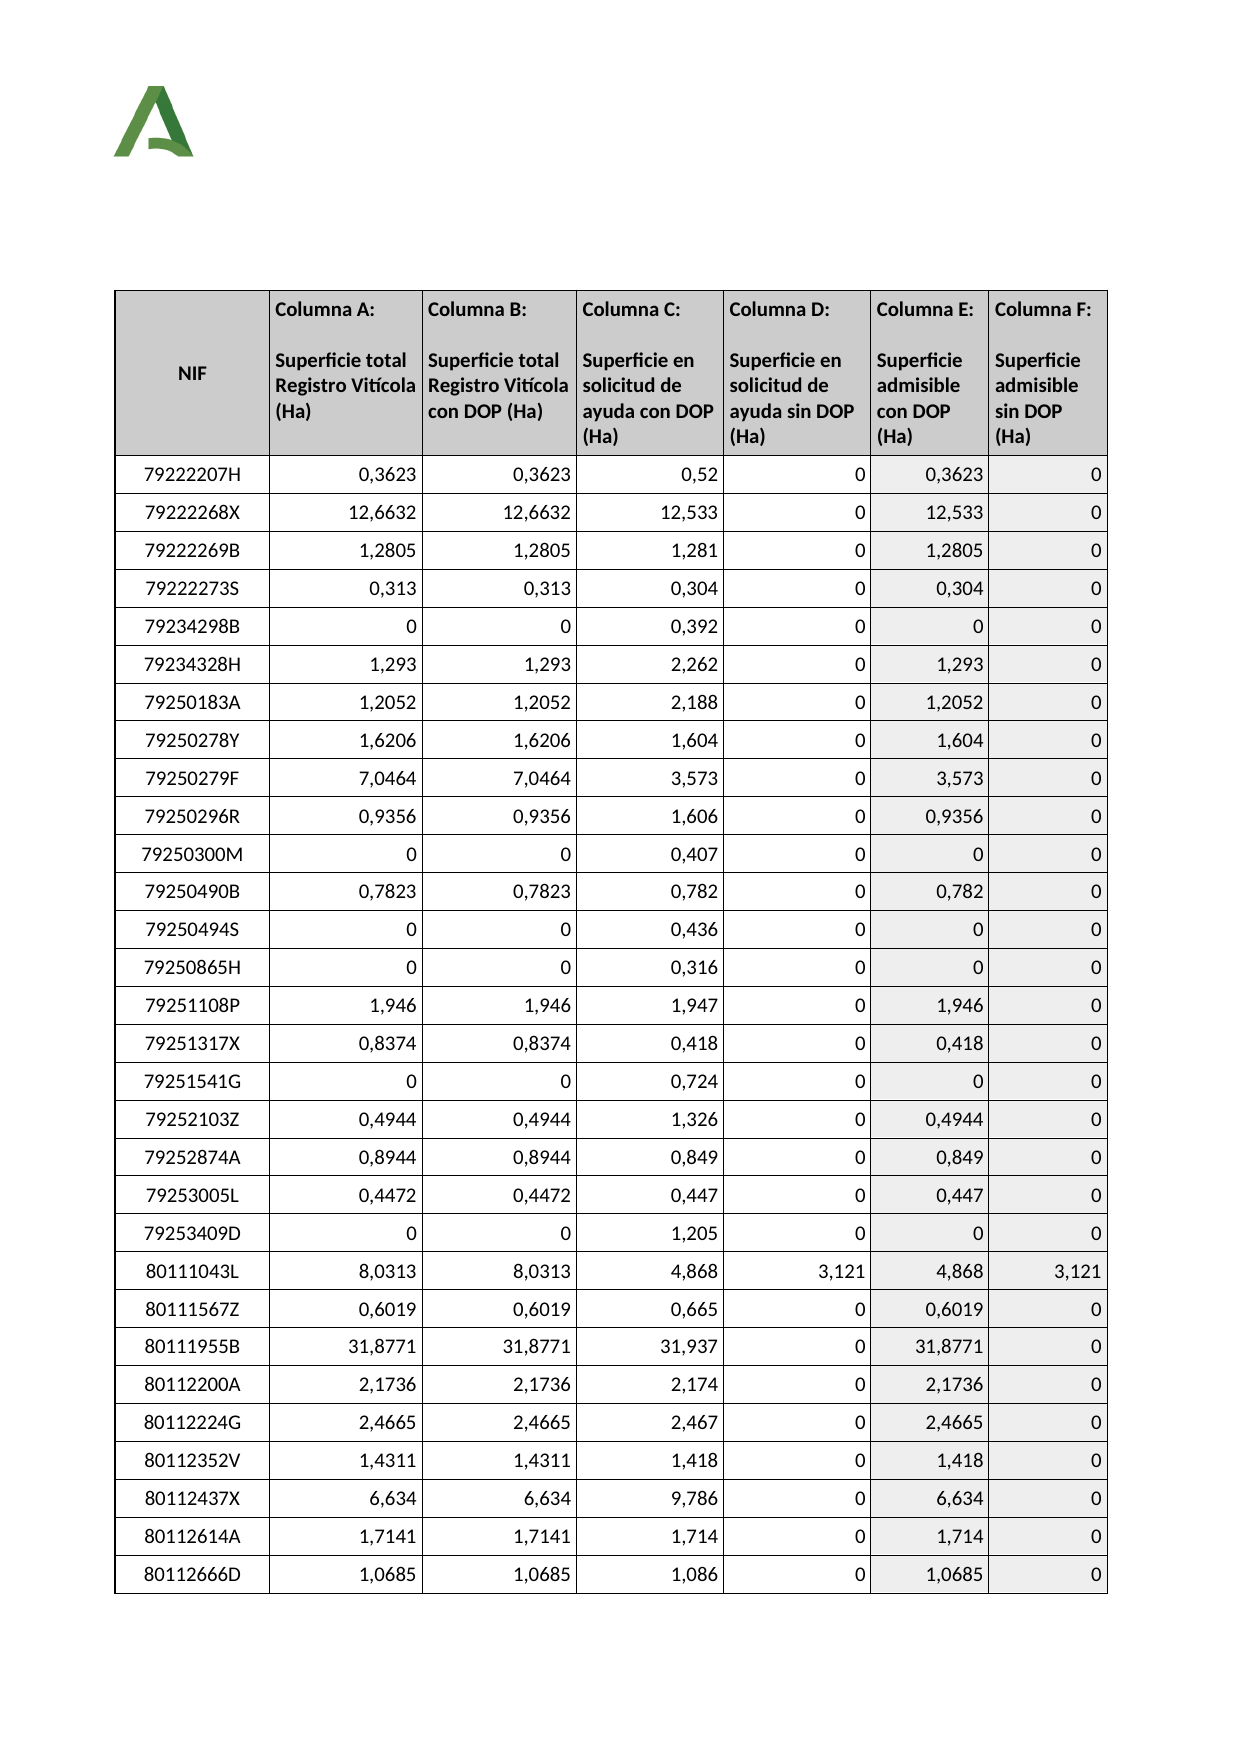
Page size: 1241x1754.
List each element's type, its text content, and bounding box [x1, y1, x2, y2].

table_cell 0 [724, 1518, 870, 1554]
table_cell 2,4665 [423, 1404, 576, 1441]
table_cell 79234328H [116, 646, 269, 682]
table_cell 0 [871, 949, 988, 986]
table_cell 3,121 [989, 1252, 1107, 1289]
table_cell 0 [724, 1404, 870, 1441]
table_cell 31,8771 [423, 1328, 576, 1365]
table_cell 0 [989, 987, 1107, 1024]
table_cell 0 [270, 949, 422, 986]
table_cell 0 [724, 456, 870, 493]
table_cell 0,7823 [270, 873, 422, 910]
picture [109, 81, 198, 161]
table_cell 79222268X [116, 494, 269, 531]
table_cell 0 [871, 1063, 988, 1099]
table_cell 1,946 [423, 987, 576, 1024]
table_cell 31,8771 [871, 1328, 988, 1365]
table_cell 0,8944 [270, 1139, 422, 1175]
table_cell 80112666D [116, 1556, 269, 1592]
table_cell 0,407 [577, 835, 723, 872]
table_cell 0,9356 [871, 797, 988, 834]
table_header Columna F: Superficie admisible sin DOP (Ha) [989, 291, 1107, 455]
table_cell 79251317X [116, 1025, 269, 1062]
table_cell 2,262 [577, 646, 723, 682]
table_cell 79251541G [116, 1063, 269, 1099]
table_cell 1,293 [423, 646, 576, 682]
table_cell 0 [724, 835, 870, 872]
table_cell 0 [724, 1025, 870, 1062]
table_cell 0,316 [577, 949, 723, 986]
table_cell 2,174 [577, 1366, 723, 1403]
table_cell 1,7141 [423, 1518, 576, 1554]
table_cell 1,2805 [423, 532, 576, 569]
table_cell 1,7141 [270, 1518, 422, 1554]
table_cell 0,4944 [423, 1101, 576, 1137]
table_cell 0 [989, 608, 1107, 644]
table_cell 0 [724, 759, 870, 796]
table_cell 0 [989, 1101, 1107, 1137]
table_cell 0 [724, 1139, 870, 1175]
table_cell 0 [270, 1214, 422, 1251]
table_cell 0,6019 [270, 1290, 422, 1327]
table_cell 0 [724, 570, 870, 607]
table_cell 1,946 [270, 987, 422, 1024]
table_cell 0 [724, 873, 870, 910]
table_cell 0 [423, 835, 576, 872]
table_header Columna E: Superficie admisible con DOP (Ha) [871, 291, 988, 455]
table_cell 0 [423, 911, 576, 948]
table_cell 79222269B [116, 532, 269, 569]
table_cell 0 [724, 911, 870, 948]
table_cell 1,714 [577, 1518, 723, 1554]
table_cell 0,6019 [423, 1290, 576, 1327]
table_cell 0 [989, 1404, 1107, 1441]
table_cell 0,782 [871, 873, 988, 910]
table_cell 0 [989, 646, 1107, 682]
table_cell 0 [989, 1366, 1107, 1403]
table_cell 7,0464 [423, 759, 576, 796]
table_cell 0,3623 [871, 456, 988, 493]
table_cell 0 [989, 797, 1107, 834]
table_cell 0 [989, 1063, 1107, 1099]
table_cell 12,533 [871, 494, 988, 531]
table_cell 2,188 [577, 684, 723, 720]
table_cell 0,304 [871, 570, 988, 607]
table_cell 4,868 [577, 1252, 723, 1289]
table_cell 79250865H [116, 949, 269, 986]
table_cell 0 [989, 1025, 1107, 1062]
table_cell 1,4311 [270, 1442, 422, 1479]
table_cell 0 [724, 608, 870, 644]
table_cell 80112200A [116, 1366, 269, 1403]
table_cell 79250490B [116, 873, 269, 910]
table_cell 2,1736 [871, 1366, 988, 1403]
table_cell 1,326 [577, 1101, 723, 1137]
table_cell 2,4665 [871, 1404, 988, 1441]
table_cell 0 [989, 1328, 1107, 1365]
table_cell 1,606 [577, 797, 723, 834]
table_cell 0 [989, 570, 1107, 607]
table_cell 0 [270, 911, 422, 948]
table_cell 0 [989, 1442, 1107, 1479]
table_cell 0,849 [871, 1139, 988, 1175]
table_cell 80112224G [116, 1404, 269, 1441]
table_cell 0,4944 [270, 1101, 422, 1137]
table_cell 0 [989, 873, 1107, 910]
table_cell 0,4472 [270, 1176, 422, 1213]
table_cell 1,2052 [871, 684, 988, 720]
table_cell 0,3623 [423, 456, 576, 493]
table_cell 1,293 [270, 646, 422, 682]
table_cell 1,293 [871, 646, 988, 682]
table_cell 0 [724, 1101, 870, 1137]
table_cell 0,418 [871, 1025, 988, 1062]
table_cell 79250494S [116, 911, 269, 948]
table_cell 1,604 [577, 721, 723, 758]
table_cell 7,0464 [270, 759, 422, 796]
table_cell 3,573 [577, 759, 723, 796]
table_cell 12,6632 [423, 494, 576, 531]
table_cell 79222273S [116, 570, 269, 607]
table_cell 0 [724, 721, 870, 758]
table_cell 8,0313 [423, 1252, 576, 1289]
table_header Columna B: Superficie total Registro Vitícola con DOP (Ha) [423, 291, 576, 455]
table_cell 0,7823 [423, 873, 576, 910]
table_cell 2,1736 [270, 1366, 422, 1403]
table_cell 1,6206 [423, 721, 576, 758]
table_cell 0,304 [577, 570, 723, 607]
table_cell 79250278Y [116, 721, 269, 758]
table_cell 4,868 [871, 1252, 988, 1289]
table_cell 0 [989, 1518, 1107, 1554]
table_cell 2,467 [577, 1404, 723, 1441]
table_cell 0 [989, 911, 1107, 948]
table_cell 0 [724, 1442, 870, 1479]
table_cell 0 [989, 1139, 1107, 1175]
table_cell 1,0685 [423, 1556, 576, 1592]
table_cell 0 [724, 1480, 870, 1517]
table_cell 1,2805 [270, 532, 422, 569]
table_cell 0,313 [423, 570, 576, 607]
table_cell 79250183A [116, 684, 269, 720]
table_cell 79234298B [116, 608, 269, 644]
table_cell 1,418 [871, 1442, 988, 1479]
table_cell 79253409D [116, 1214, 269, 1251]
table_cell 0,392 [577, 608, 723, 644]
table_cell 3,573 [871, 759, 988, 796]
table_cell 0 [724, 1328, 870, 1365]
table_cell 0 [270, 835, 422, 872]
table_cell 0 [989, 684, 1107, 720]
table_cell 1,2805 [871, 532, 988, 569]
table_header NIF [116, 291, 269, 455]
table_cell 0,8374 [270, 1025, 422, 1062]
table_cell 1,2052 [270, 684, 422, 720]
table_cell 0 [423, 608, 576, 644]
table_cell 80111955B [116, 1328, 269, 1365]
table_cell 0,447 [577, 1176, 723, 1213]
table_cell 1,281 [577, 532, 723, 569]
table_cell 2,4665 [270, 1404, 422, 1441]
table_cell 1,0685 [871, 1556, 988, 1592]
table_cell 6,634 [871, 1480, 988, 1517]
table_cell 0 [871, 911, 988, 948]
table_cell 0,436 [577, 911, 723, 948]
table_cell 0 [989, 835, 1107, 872]
table_cell 0 [989, 532, 1107, 569]
table_cell 0 [989, 1480, 1107, 1517]
table_cell 0 [724, 646, 870, 682]
table_cell 0 [724, 532, 870, 569]
table_cell 1,714 [871, 1518, 988, 1554]
table_cell 0,724 [577, 1063, 723, 1099]
table_cell 0 [724, 987, 870, 1024]
table_cell 0 [871, 1214, 988, 1251]
table_cell 0,782 [577, 873, 723, 910]
table_cell 0 [724, 1290, 870, 1327]
table_cell 79250300M [116, 835, 269, 872]
table_cell 0,4944 [871, 1101, 988, 1137]
table_cell 31,937 [577, 1328, 723, 1365]
table_cell 0 [724, 1366, 870, 1403]
table_cell 0 [423, 1214, 576, 1251]
table_cell 1,4311 [423, 1442, 576, 1479]
table_cell 0 [989, 494, 1107, 531]
table_cell 0 [724, 1556, 870, 1592]
table_cell 0,313 [270, 570, 422, 607]
table_cell 0,52 [577, 456, 723, 493]
table_cell 80111043L [116, 1252, 269, 1289]
table_cell 0,447 [871, 1176, 988, 1213]
table_cell 0,8944 [423, 1139, 576, 1175]
table_cell 1,0685 [270, 1556, 422, 1592]
table_cell 0 [423, 1063, 576, 1099]
table_cell 79222207H [116, 456, 269, 493]
table_cell 79251108P [116, 987, 269, 1024]
table_cell 80111567Z [116, 1290, 269, 1327]
table_cell 79250296R [116, 797, 269, 834]
table_cell 0 [989, 456, 1107, 493]
table_cell 0,6019 [871, 1290, 988, 1327]
table_cell 0 [989, 949, 1107, 986]
table_cell 1,2052 [423, 684, 576, 720]
table_cell 0 [989, 1176, 1107, 1213]
table_cell 0,665 [577, 1290, 723, 1327]
table_cell 31,8771 [270, 1328, 422, 1365]
table_cell 0 [871, 608, 988, 644]
table_cell 0,9356 [423, 797, 576, 834]
table_cell 0,4472 [423, 1176, 576, 1213]
table_cell 0 [989, 1556, 1107, 1592]
table_header Columna A: Superficie total Registro Vitícola (Ha) [270, 291, 422, 455]
table_cell 0,849 [577, 1139, 723, 1175]
table_cell 1,947 [577, 987, 723, 1024]
table_cell 80112352V [116, 1442, 269, 1479]
table_cell 0,9356 [270, 797, 422, 834]
table_cell 1,604 [871, 721, 988, 758]
table_cell 12,533 [577, 494, 723, 531]
table_header Columna C: Superficie en solicitud de ayuda con DOP (Ha) [577, 291, 723, 455]
table_cell 1,946 [871, 987, 988, 1024]
table_cell 1,086 [577, 1556, 723, 1592]
table_header Columna D: Superficie en solicitud de ayuda sin DOP (Ha) [724, 291, 870, 455]
table_cell 80112437X [116, 1480, 269, 1517]
table_cell 3,121 [724, 1252, 870, 1289]
table_cell 0 [724, 684, 870, 720]
table_cell 6,634 [423, 1480, 576, 1517]
table_cell 1,205 [577, 1214, 723, 1251]
table_cell 12,6632 [270, 494, 422, 531]
table_cell 0 [724, 1176, 870, 1213]
table_cell 79253005L [116, 1176, 269, 1213]
table_cell 80112614A [116, 1518, 269, 1554]
table_cell 0 [724, 949, 870, 986]
table_cell 0,3623 [270, 456, 422, 493]
table_cell 0 [270, 608, 422, 644]
table_cell 8,0313 [270, 1252, 422, 1289]
table_cell 0 [989, 721, 1107, 758]
table_cell 9,786 [577, 1480, 723, 1517]
table_cell 0 [989, 759, 1107, 796]
table_cell 0 [724, 1063, 870, 1099]
table_cell 6,634 [270, 1480, 422, 1517]
table_cell 1,418 [577, 1442, 723, 1479]
table_cell 0 [270, 1063, 422, 1099]
table_cell 2,1736 [423, 1366, 576, 1403]
table_cell 79252103Z [116, 1101, 269, 1137]
table_cell 0 [724, 1214, 870, 1251]
table_cell 0 [989, 1290, 1107, 1327]
table_cell 79252874A [116, 1139, 269, 1175]
table_cell 79250279F [116, 759, 269, 796]
table_cell 0,8374 [423, 1025, 576, 1062]
table_cell 0 [724, 494, 870, 531]
table_cell 0 [871, 835, 988, 872]
table_cell 0,418 [577, 1025, 723, 1062]
table_cell 1,6206 [270, 721, 422, 758]
table_cell 0 [989, 1214, 1107, 1251]
table_cell 0 [724, 797, 870, 834]
table_cell 0 [423, 949, 576, 986]
